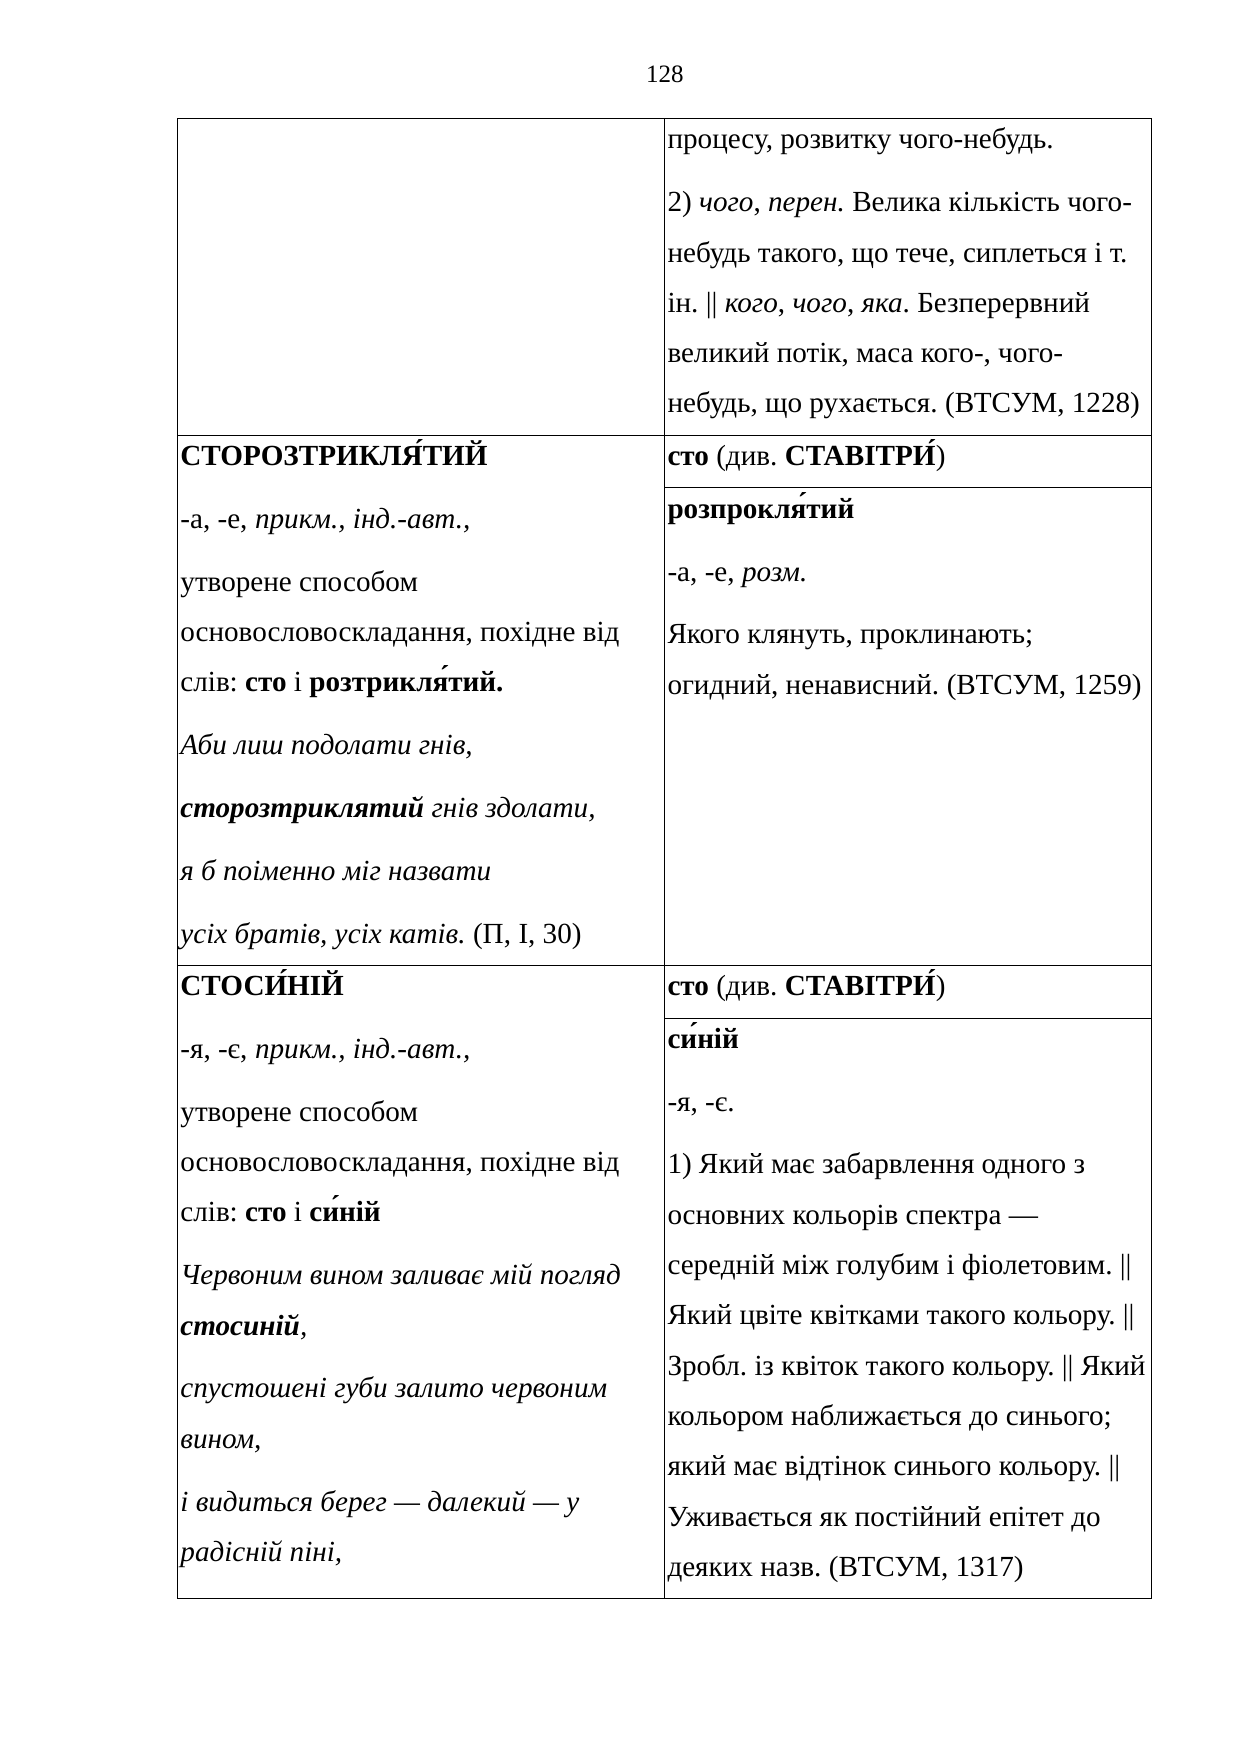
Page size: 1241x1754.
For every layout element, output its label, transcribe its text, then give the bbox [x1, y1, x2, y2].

table_cell процесу, розвитку чого-небудь. 2) чого, перен. Велика кількість чого-небудь такого, що тече, сиплеться і т. ін. || кого, чого, яка. Безперервний великий потік, маса кого-, чого-небудь, що рухається. (ВТСУМ, 1228) [665, 119, 1151, 435]
table_cell [178, 119, 664, 435]
table_cell сто (див. СТАВІТРИ́) [665, 966, 1151, 1017]
table_cell розпрокля́тий -а, -е, розм. Якого клянуть, проклинають; огидний, ненависний. (ВТСУМ, 1259) [665, 488, 1151, 965]
table_cell СТОСИ́НІЙ -я, -є, прикм., інд.-авт., утворене способом основословоскладання, похідне від слів: сто і си́ній Червоним вином заливає мій погляд стосиній, спустошені губи залито червоним вином, і видиться берег — далекий — у радісній піні, [178, 966, 664, 1598]
table_cell СТОРОЗТРИКЛЯ́ТИЙ -а, -е, прикм., інд.-авт., утворене способом основословоскладання, похідне від слів: сто і розтрикля́тий. Аби лиш подолати гнів, сторозтриклятий гнів здолати, я б поіменно міг назвати усіх братів, усіх катів. (П, І, 30) [178, 436, 664, 965]
table_cell сто (див. СТАВІТРИ́) [665, 436, 1151, 487]
table_cell си́ній -я, -є. 1) Який має забарвлення одного з основних кольорів спектра — середній між голубим і фіолетовим. || Який цвіте квітками такого кольору. || Зробл. із квіток такого кольору. || Який кольором наближається до синього; який має відтінок синього кольору. || Уживається як постійний епітет до деяких назв. (ВТСУМ, 1317) [665, 1019, 1151, 1598]
